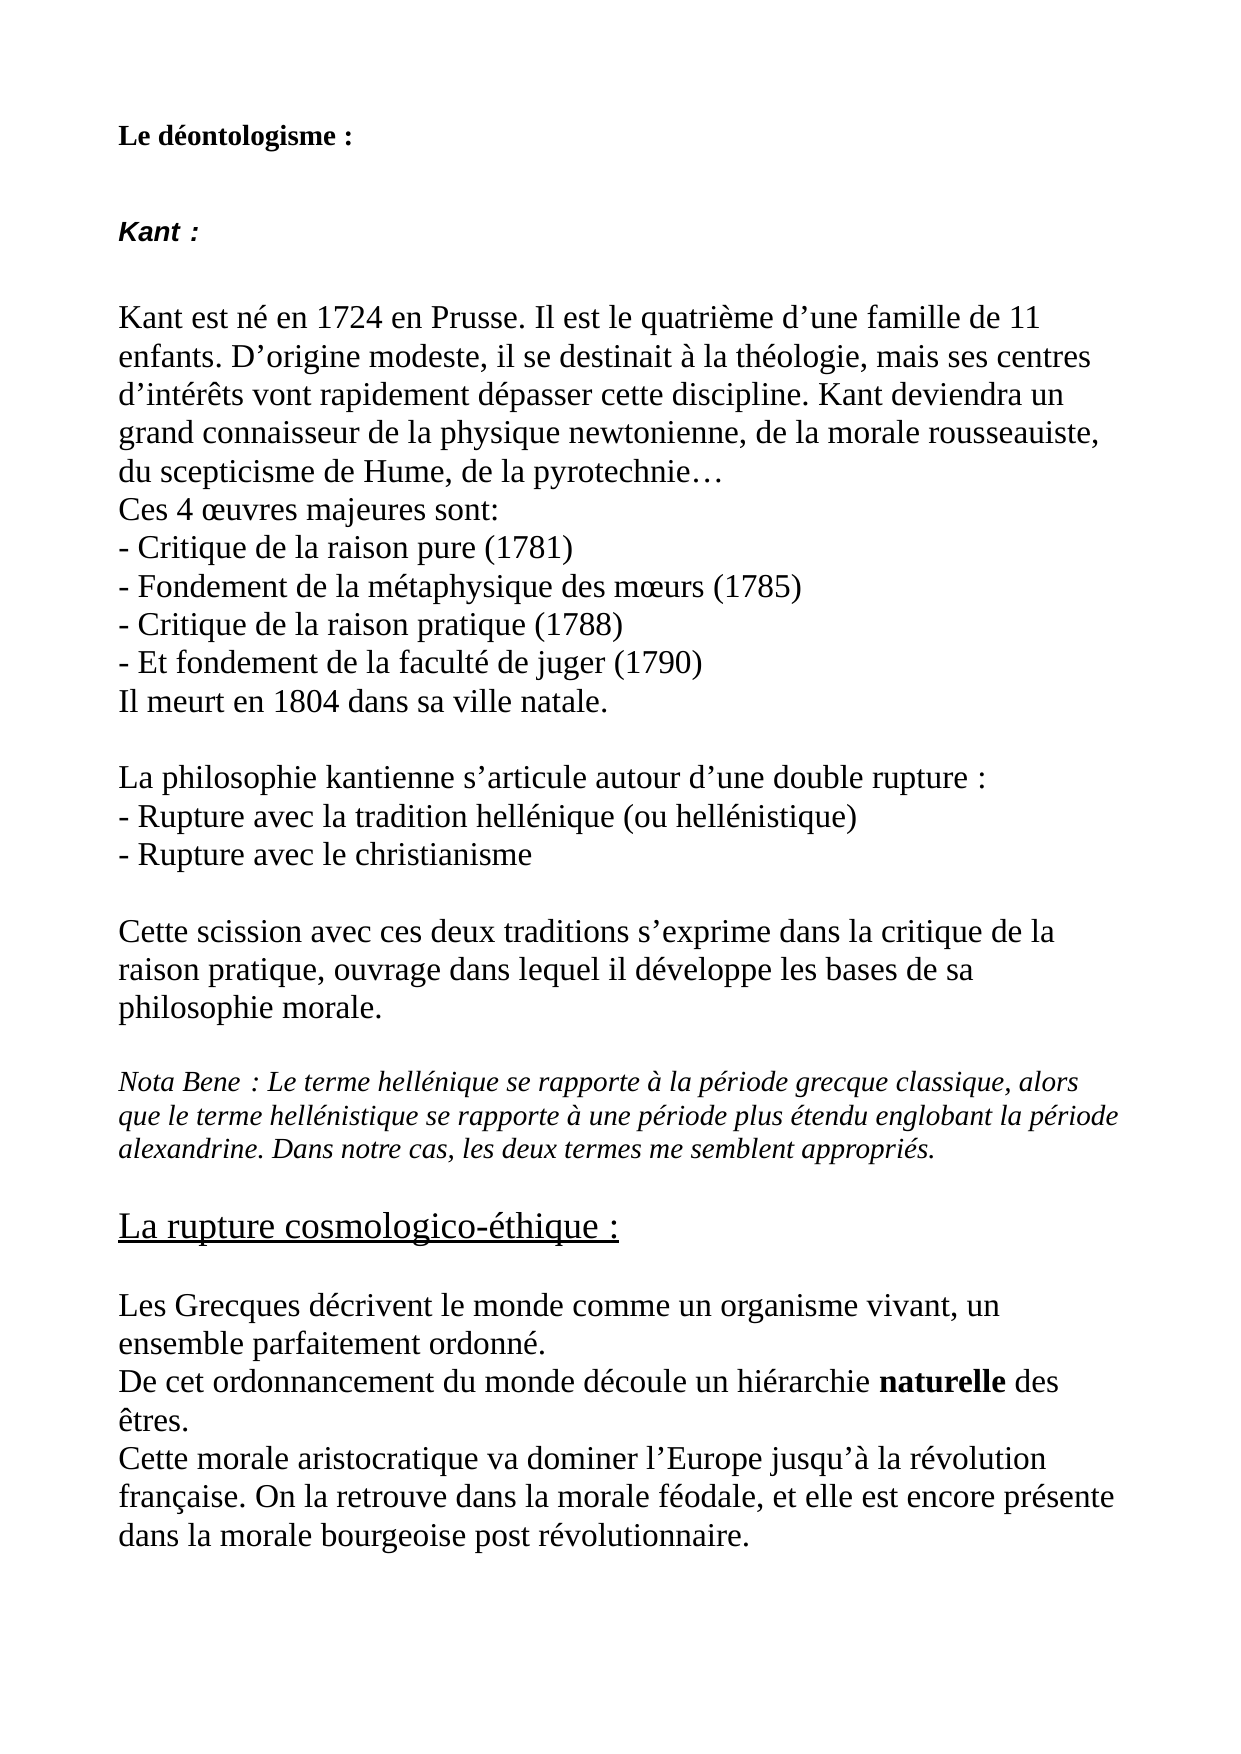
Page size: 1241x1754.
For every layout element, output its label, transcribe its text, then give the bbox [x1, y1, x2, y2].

text - Et fondement de la faculté de juger (1790) [118, 643, 1122, 681]
text Les Grecques décrivent le monde comme un organisme vivant, un ensemble parfaitement ordonné. [118, 1285, 1122, 1361]
text - Critique de la raison pratique (1788) [118, 604, 1122, 643]
text Ces 4 œuvres majeures sont: [118, 489, 1122, 528]
text - Rupture avec la tradition hellénique (ou hellénistique) [118, 796, 1122, 834]
text - Critique de la raison pure (1781) [118, 528, 1122, 566]
subtitle Kant : [118, 215, 1122, 247]
text Kant est né en 1724 en Prusse. Il est le quatrième d’une famille de 11 enfants. D’origine modeste, il se destinait à la théologie, mais ses centres d’intérêts vont rapidement dépasser cette discipline. Kant deviendra un grand connaisseur de la physique newtonienne, de la morale rousseauiste, du scepticisme de Hume, de la pyrotechnie… [118, 298, 1122, 489]
text Il meurt en 1804 dans sa ville natale. [118, 681, 1122, 719]
text De cet ordonnancement du monde découle un hiérarchie naturelle des êtres. [118, 1361, 1122, 1438]
subtitle Le déontologisme : [118, 118, 1122, 152]
text - Fondement de la métaphysique des mœurs (1785) [118, 566, 1122, 604]
text Cette morale aristocratique va dominer l’Europe jusqu’à la révolution française. On la retrouve dans la morale féodale, et elle est encore présente dans la morale bourgeoise post révolutionnaire. [118, 1438, 1122, 1553]
text - Rupture avec le christianisme [118, 834, 1122, 873]
text La rupture cosmologico-éthique : [118, 1203, 1122, 1246]
text Cette scission avec ces deux traditions s’exprime dans la critique de la raison pratique, ouvrage dans lequel il développe les bases de sa philosophie morale. [118, 911, 1122, 1026]
text La philosophie kantienne s’articule autour d’une double rupture : [118, 758, 1122, 796]
text Nota Bene : Le terme hellénique se rapporte à la période grecque classique, alors que le terme hellénistique se rapporte à une période plus étendu englobant la période alexandrine. Dans notre cas, les deux termes me semblent appropriés. [118, 1064, 1122, 1165]
